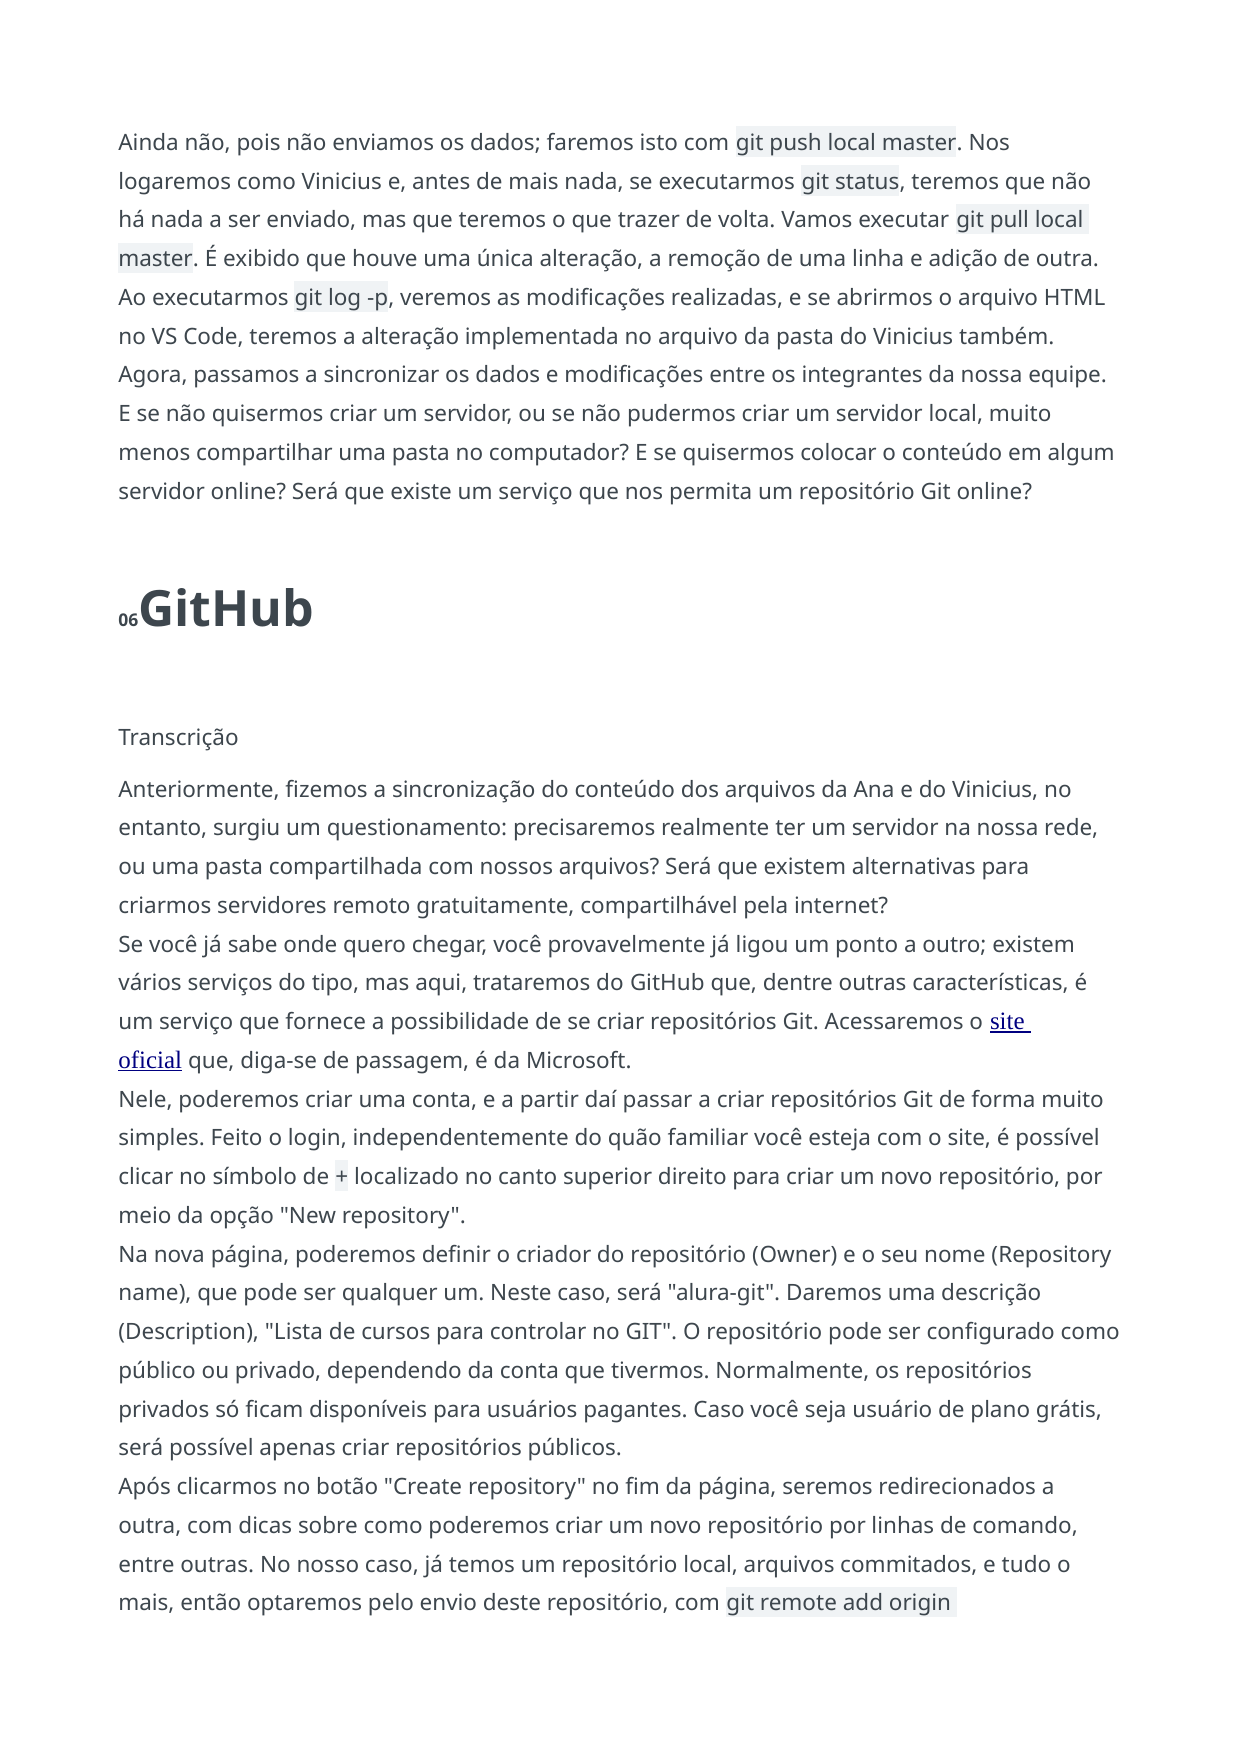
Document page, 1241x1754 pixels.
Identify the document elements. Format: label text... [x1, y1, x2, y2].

text Ao executarmos git log -p, veremos as modificações realizadas, e se abrirmos o arquivo HTML no VS Code, teremos a alteração implementada no arquivo da pasta do Vinicius também. Agora, passamos a sincronizar os dados e modificações entre os integrantes da nossa equipe. [118, 273, 1122, 389]
subtitle 06GitHub [118, 573, 1122, 641]
text Na nova página, poderemos definir o criador do repositório (Owner) e o seu nome (Repository name), que pode ser qualquer um. Neste caso, será "alura-git". Daremos uma descrição (Description), "Lista de cursos para controlar no GIT". O repositório pode ser configurado como público ou privado, dependendo da conta que tivermos. Normalmente, os repositórios privados só ficam disponíveis para usuários pagantes. Caso você seja usuário de plano grátis, será possível apenas criar repositórios públicos. [118, 1230, 1122, 1462]
subtitle Transcrição [118, 722, 1122, 752]
text Ainda não, pois não enviamos os dados; faremos isto com git push local master. Nos logaremos como Vinicius e, antes de mais nada, se executarmos git status, teremos que não há nada a ser enviado, mas que teremos o que trazer de volta. Vamos executar git pull local master. É exibido que houve uma única alteração, a remoção de uma linha e adição de outra. [118, 118, 1122, 273]
text Após clicarmos no botão "Create repository" no fim da página, seremos redirecionados a outra, com dicas sobre como poderemos criar um novo repositório por linhas de comando, entre outras. No nosso caso, já temos um repositório local, arquivos commitados, e tudo o mais, então optaremos pelo envio deste repositório, com git remote add origin [118, 1462, 1122, 1617]
text Nele, poderemos criar uma conta, e a partir daí passar a criar repositórios Git de forma muito simples. Feito o login, independentemente do quão familiar você esteja com o site, é possível clicar no símbolo de + localizado no canto superior direito para criar um novo repositório, por meio da opção "New repository". [118, 1075, 1122, 1230]
text E se não quisermos criar um servidor, ou se não pudermos criar um servidor local, muito menos compartilhar uma pasta no computador? E se quisermos colocar o conteúdo em algum servidor online? Será que existe um serviço que nos permita um repositório Git online? [118, 389, 1122, 506]
text Se você já sabe onde quero chegar, você provavelmente já ligou um ponto a outro; existem vários serviços do tipo, mas aqui, trataremos do GitHub que, dentre outras características, é um serviço que fornece a possibilidade de se criar repositórios Git. Acessaremos o site oficial que, diga-se de passagem, é da Microsoft. [118, 920, 1122, 1075]
text Anteriormente, fizemos a sincronização do conteúdo dos arquivos da Ana e do Vinicius, no entanto, surgiu um questionamento: precisaremos realmente ter um servidor na nossa rede, ou uma pasta compartilhada com nossos arquivos? Será que existem alternativas para criarmos servidores remoto gratuitamente, compartilhável pela internet? [118, 765, 1122, 920]
